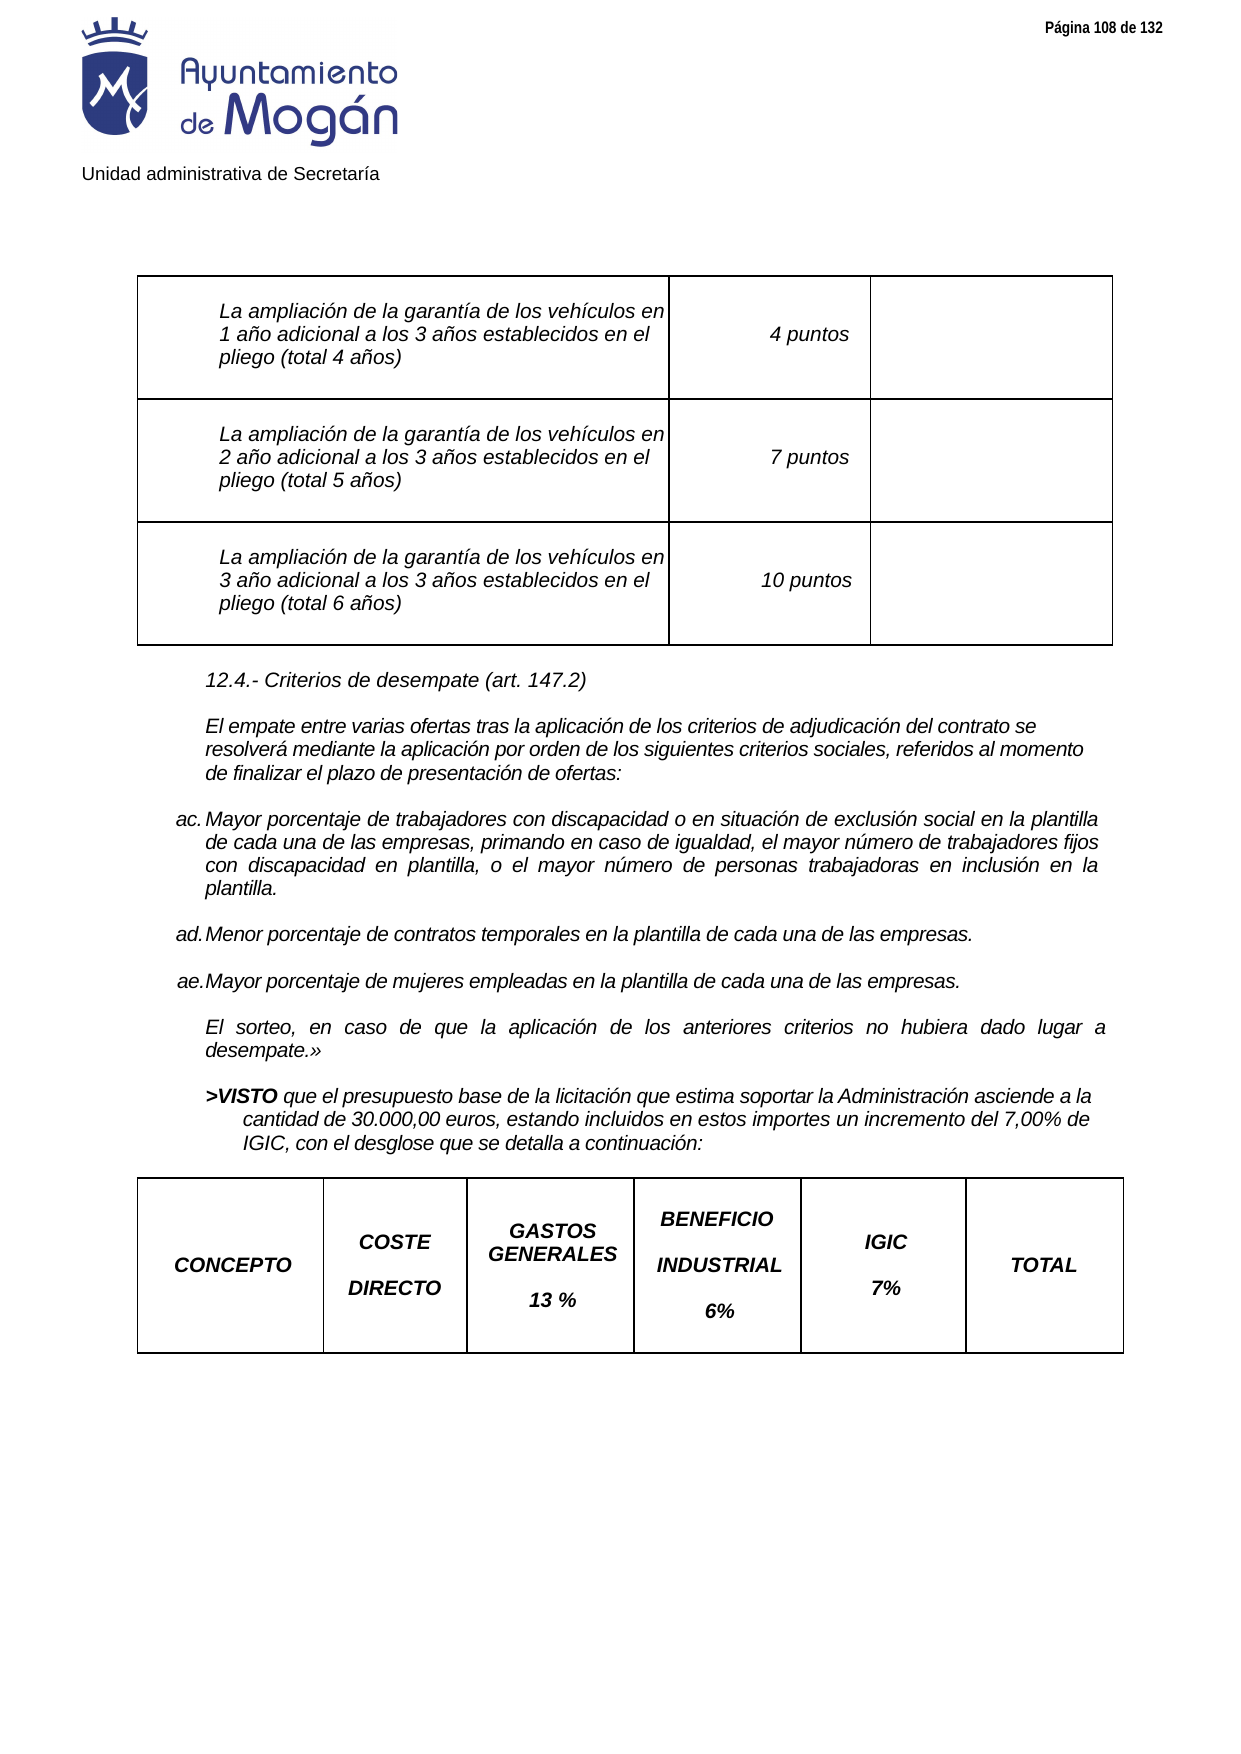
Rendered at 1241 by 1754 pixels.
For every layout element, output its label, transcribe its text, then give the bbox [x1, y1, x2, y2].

table_header CONCEPTO [138, 1179, 323, 1352]
list Menor porcentaje de contratos temporales en la plantilla de cada una de las empresas. [176, 923, 1099, 946]
text >VISTO que el presupuesto base de la licitación que estima soportar la Administración asciende a la cantidad de 30.000,00 euros, estando incluidos en estos importes un incremento del 7,00% de IGIC, con el desglose que se detalla a continuación: [205, 1085, 1110, 1154]
table_cell [871, 277, 1112, 398]
table_header TOTAL [967, 1179, 1123, 1352]
text El sorteo, en caso de que la aplicación de los anteriores criterios no hubiera dado lugar a desempate.» [205, 1015, 1110, 1062]
table_cell [871, 400, 1112, 521]
table_cell [871, 523, 1112, 644]
table_cell 4 puntos [670, 277, 870, 398]
table_cell La ampliación de la garantía de los vehículos en 2 año adicional a los 3 años establecidos en el pliego (total 5 años) [138, 400, 668, 521]
table_header BENEFICIO INDUSTRIAL 6% [635, 1179, 800, 1352]
table_cell 10 puntos [670, 523, 870, 644]
table_cell La ampliación de la garantía de los vehículos en 3 año adicional a los 3 años establecidos en el pliego (total 6 años) [138, 523, 668, 644]
text 12.4.- Criterios de desempate (art. 147.2) [205, 668, 1110, 692]
list Mayor porcentaje de mujeres empleadas en la plantilla de cada una de las empresas. [177, 969, 1101, 992]
table_header IGIC 7% [802, 1179, 965, 1352]
picture [81, 17, 398, 153]
table_cell 7 puntos [670, 400, 870, 521]
table_header COSTE DIRECTO [324, 1179, 466, 1352]
table_cell La ampliación de la garantía de los vehículos en 1 año adicional a los 3 años establecidos en el pliego (total 4 años) [138, 277, 668, 398]
list Mayor porcentaje de trabajadores con discapacidad o en situación de exclusión social en la plantilla de cada una de las empresas, primando en caso de igualdad, el mayor número de trabajadores fijos con discapacidad en plantilla, o el mayor número de personas trabajadoras en inclusión en la plantilla. [176, 807, 1101, 900]
text El empate entre varias ofertas tras la aplicación de los criterios de adjudicación del contrato se resolverá mediante la aplicación por orden de los siguientes criterios sociales, referidos al momento de finalizar el plazo de presentación de ofertas: [205, 714, 1110, 784]
table_header GASTOS GENERALES 13 % [468, 1179, 633, 1352]
